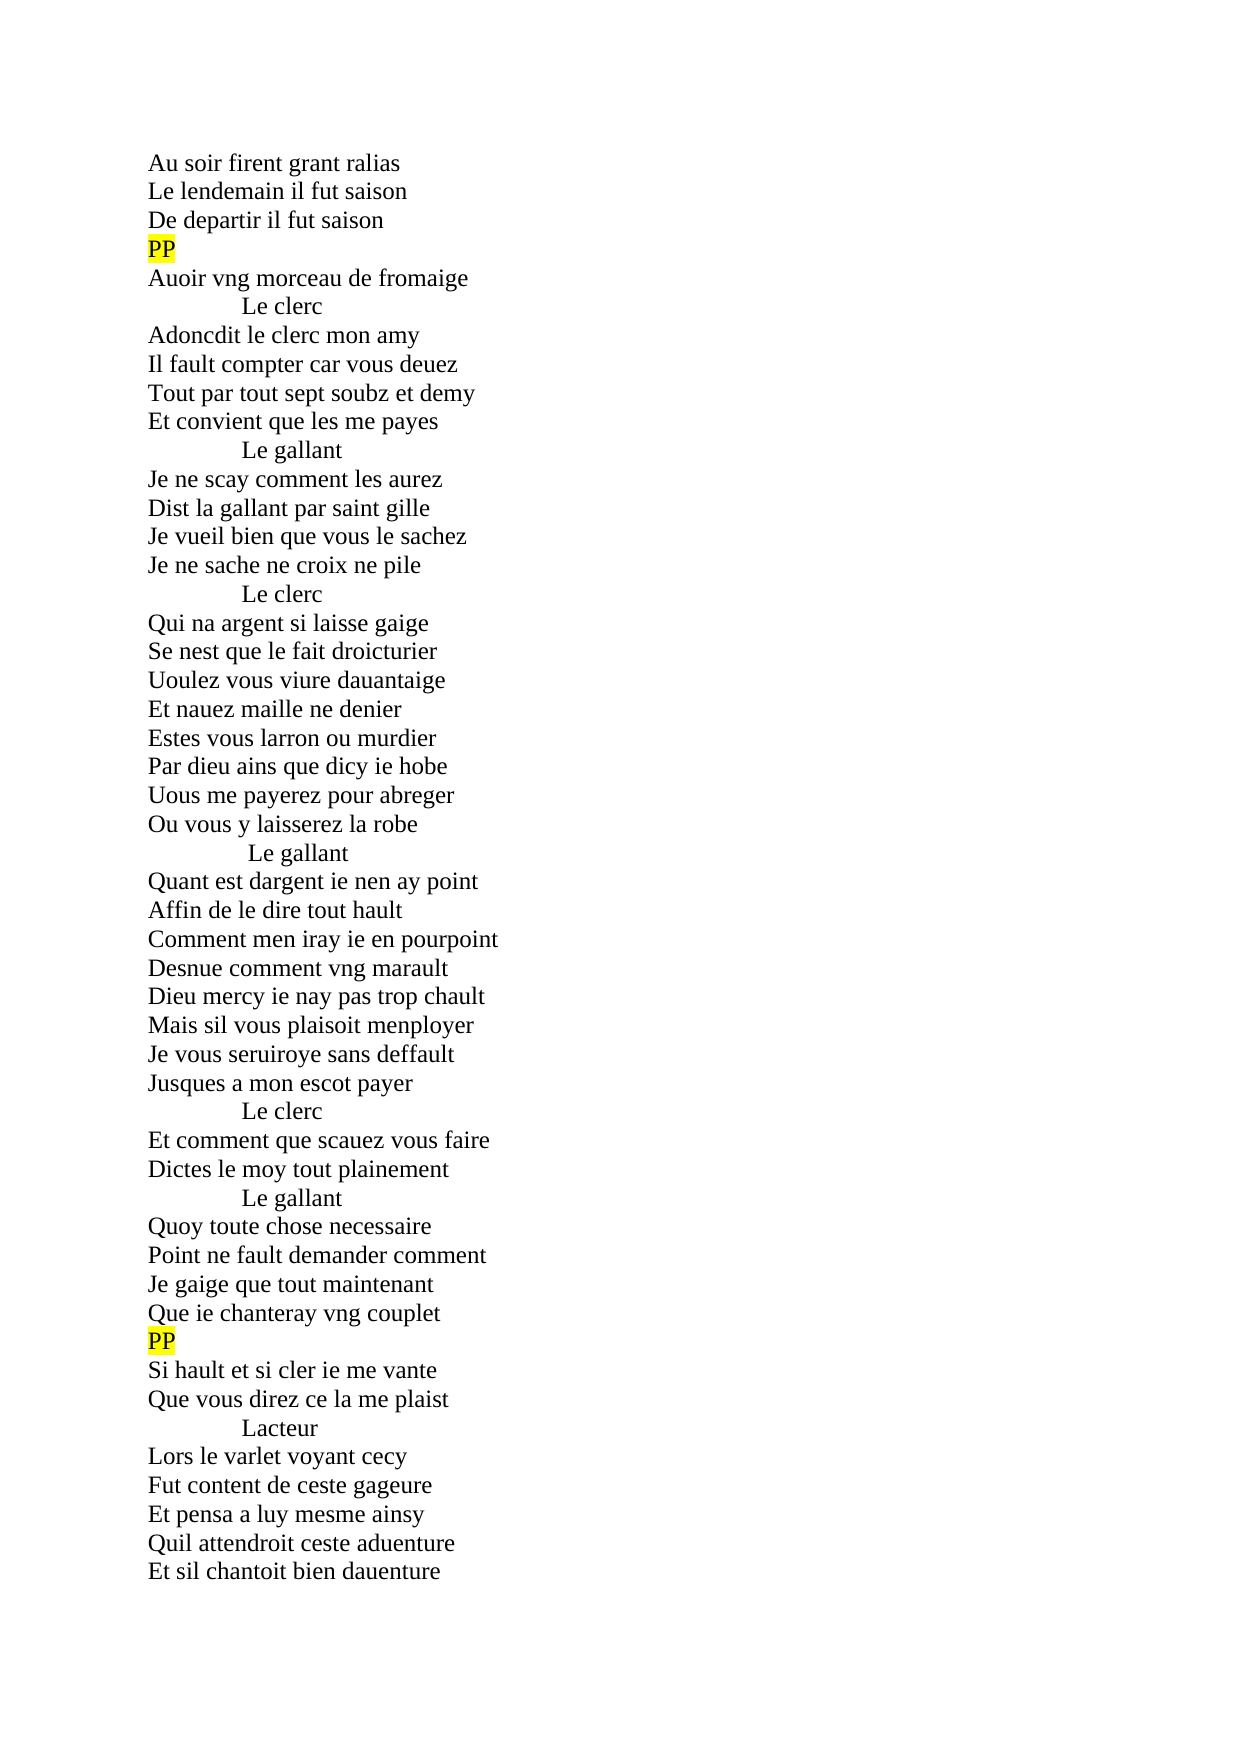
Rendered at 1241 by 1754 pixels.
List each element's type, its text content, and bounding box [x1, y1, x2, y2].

text Le clerc [148, 579, 1093, 608]
text Lors le varlet voyant cecy [148, 1441, 1093, 1470]
text Desnue comment vng marault [148, 953, 1093, 981]
text Au soir firent grant ralias [148, 148, 1093, 176]
text Uoulez vous viure dauantaige [148, 665, 1093, 694]
text Dieu mercy ie nay pas trop chault [148, 981, 1093, 1010]
text Je ne scay comment les aurez [148, 464, 1093, 493]
text Le gallant [148, 838, 1093, 866]
text Je gaige que tout maintenant [148, 1269, 1093, 1298]
text Que ie chanteray vng couplet [148, 1298, 1093, 1326]
text Le gallant [148, 1183, 1093, 1211]
text Le clerc [148, 291, 1093, 320]
text Quil attendroit ceste aduenture [148, 1528, 1093, 1556]
text Le lendemain il fut saison [148, 176, 1093, 205]
text Comment men iray ie en pourpoint [148, 924, 1093, 953]
text Et nauez maille ne denier [148, 694, 1093, 723]
text Fut content de ceste gageure [148, 1470, 1093, 1499]
text Que vous direz ce la me plaist [148, 1384, 1093, 1413]
text Quant est dargent ie nen ay point [148, 866, 1093, 895]
text Je ne sache ne croix ne pile [148, 550, 1093, 579]
text Lacteur [148, 1413, 1093, 1441]
text Et comment que scauez vous faire [148, 1125, 1093, 1154]
text Tout par tout sept soubz et demy [148, 378, 1093, 406]
text Qui na argent si laisse gaige [148, 608, 1093, 636]
text Le gallant [148, 435, 1093, 464]
text Jusques a mon escot payer [148, 1068, 1093, 1096]
text Le clerc [148, 1096, 1093, 1125]
text Et pensa a luy mesme ainsy [148, 1499, 1093, 1528]
text PP [148, 234, 1093, 263]
text Si hault et si cler ie me vante [148, 1355, 1093, 1384]
text Dist la gallant par saint gille [148, 493, 1093, 521]
text Affin de le dire tout hault [148, 895, 1093, 924]
text Point ne fault demander comment [148, 1240, 1093, 1269]
text Mais sil vous plaisoit menployer [148, 1010, 1093, 1039]
text Se nest que le fait droicturier [148, 636, 1093, 665]
text Je vueil bien que vous le sachez [148, 521, 1093, 550]
text Ou vous y laisserez la robe [148, 809, 1093, 838]
text Je vous seruiroye sans deffault [148, 1039, 1093, 1068]
text Uous me payerez pour abreger [148, 780, 1093, 809]
text Estes vous larron ou murdier [148, 723, 1093, 751]
text Adoncdit le clerc mon amy [148, 320, 1093, 349]
text Par dieu ains que dicy ie hobe [148, 751, 1093, 780]
text Et convient que les me payes [148, 406, 1093, 435]
text Et sil chantoit bien dauenture [148, 1556, 1093, 1585]
text Dictes le moy tout plainement [148, 1154, 1093, 1183]
text Quoy toute chose necessaire [148, 1211, 1093, 1240]
text De departir il fut saison [148, 205, 1093, 234]
text Auoir vng morceau de fromaige [148, 263, 1093, 291]
text PP [148, 1326, 1093, 1355]
text Il fault compter car vous deuez [148, 349, 1093, 378]
